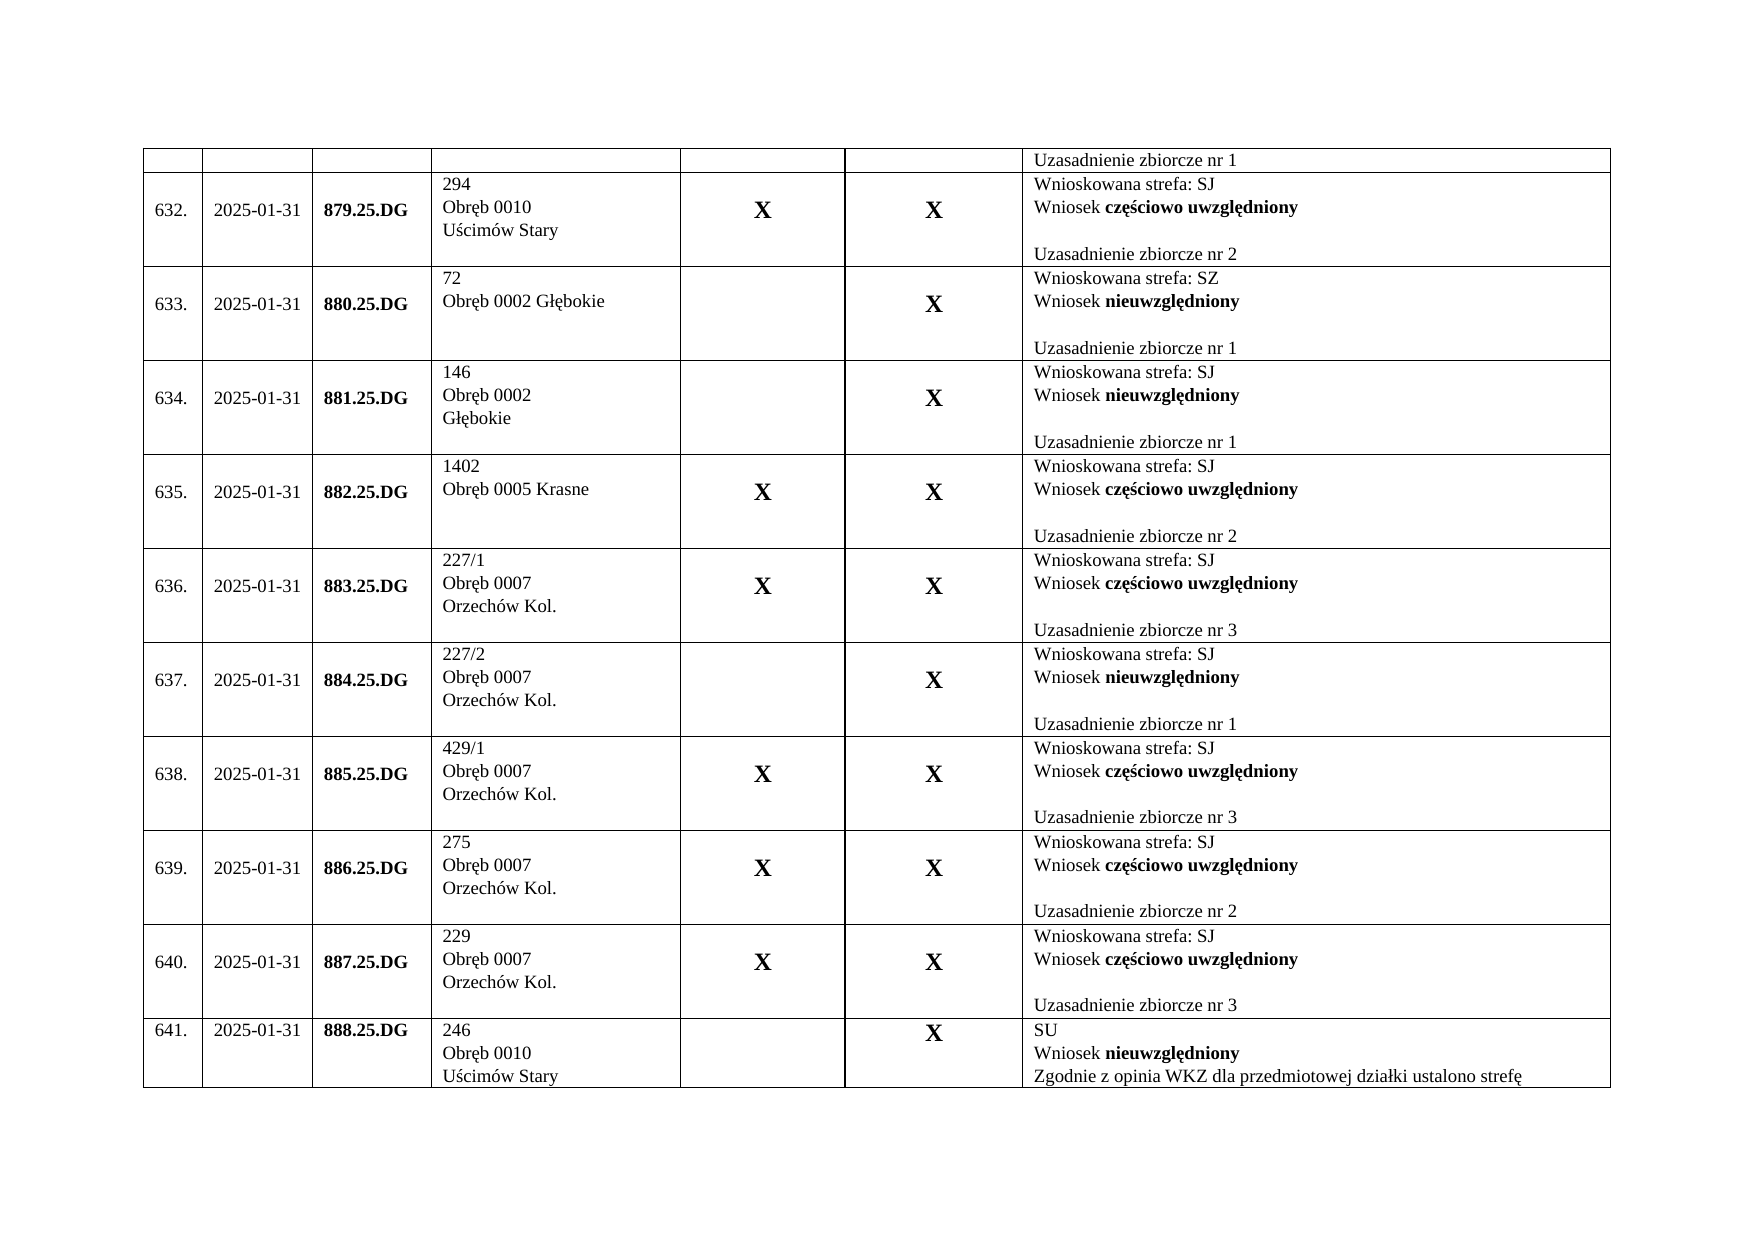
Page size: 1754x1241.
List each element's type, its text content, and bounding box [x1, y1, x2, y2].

table_cell 639. [144, 831, 202, 923]
table_cell X [681, 549, 844, 642]
table_cell 885.25.DG [313, 737, 431, 829]
table_cell 2025-01-31 [203, 737, 312, 829]
table_cell 635. [144, 455, 202, 548]
table_cell 640. [144, 925, 202, 1017]
table_cell 636. [144, 549, 202, 642]
table_cell 887.25.DG [313, 925, 431, 1017]
table_cell 227/1 Obręb 0007 Orzechów Kol. [432, 549, 680, 642]
table_cell 275 Obręb 0007 Orzechów Kol. [432, 831, 680, 923]
table_cell X [846, 267, 1022, 360]
table_cell X [846, 831, 1022, 923]
table_cell Wnioskowana strefa: SJ Wniosek częściowo uwzględniony Uzasadnienie zbiorcze nr 2 [1023, 173, 1610, 266]
table_cell X [681, 925, 844, 1017]
table_cell [846, 149, 1022, 172]
table_cell 2025-01-31 [203, 173, 312, 266]
table_cell 632. [144, 173, 202, 266]
table_cell 246 Obręb 0010 Uścimów Stary [432, 1019, 680, 1087]
table_cell 2025-01-31 [203, 925, 312, 1017]
table_cell Wnioskowana strefa: SJ Wniosek częściowo uwzględniony Uzasadnienie zbiorcze nr 3 [1023, 925, 1610, 1017]
table_cell 882.25.DG [313, 455, 431, 548]
table_cell X [846, 1019, 1022, 1087]
table_cell 227/2 Obręb 0007 Orzechów Kol. [432, 643, 680, 736]
table_cell X [846, 361, 1022, 454]
table_cell 2025-01-31 [203, 643, 312, 736]
table_cell Wnioskowana strefa: SZ Wniosek nieuwzględniony Uzasadnienie zbiorcze nr 1 [1023, 267, 1610, 360]
table_cell SU Wniosek nieuwzględniony Zgodnie z opinia WKZ dla przedmiotowej działki ustalono strefę [1023, 1019, 1610, 1087]
table_cell 637. [144, 643, 202, 736]
table_cell 1402 Obręb 0005 Krasne [432, 455, 680, 548]
table_cell 633. [144, 267, 202, 360]
table_cell X [681, 455, 844, 548]
table_cell 2025-01-31 [203, 455, 312, 548]
table_cell Wnioskowana strefa: SJ Wniosek częściowo uwzględniony Uzasadnienie zbiorcze nr 2 [1023, 831, 1610, 923]
table_cell 641. [144, 1019, 202, 1087]
table_cell [432, 149, 680, 172]
table_cell [681, 1019, 844, 1087]
table_cell 638. [144, 737, 202, 829]
table_cell 879.25.DG [313, 173, 431, 266]
table_cell [681, 643, 844, 736]
table_cell 2025-01-31 [203, 549, 312, 642]
table_cell 888.25.DG [313, 1019, 431, 1087]
table_cell 634. [144, 361, 202, 454]
table_cell [681, 267, 844, 360]
table_cell [681, 361, 844, 454]
table_cell X [846, 737, 1022, 829]
table_cell [313, 149, 431, 172]
table_cell [681, 149, 844, 172]
table_cell Uzasadnienie zbiorcze nr 1 [1023, 149, 1610, 172]
table_cell 294 Obręb 0010 Uścimów Stary [432, 173, 680, 266]
table_cell 886.25.DG [313, 831, 431, 923]
table_cell 880.25.DG [313, 267, 431, 360]
table_cell X [846, 925, 1022, 1017]
table_cell X [681, 737, 844, 829]
table_cell 2025-01-31 [203, 267, 312, 360]
table_cell 146 Obręb 0002 Głębokie [432, 361, 680, 454]
table_cell 2025-01-31 [203, 361, 312, 454]
table_cell X [846, 549, 1022, 642]
table_cell 883.25.DG [313, 549, 431, 642]
table_cell Wnioskowana strefa: SJ Wniosek nieuwzględniony Uzasadnienie zbiorcze nr 1 [1023, 361, 1610, 454]
table_cell 884.25.DG [313, 643, 431, 736]
table_cell 429/1 Obręb 0007 Orzechów Kol. [432, 737, 680, 829]
table_cell X [846, 455, 1022, 548]
table_cell X [846, 643, 1022, 736]
table_cell [203, 149, 312, 172]
table_cell 229 Obręb 0007 Orzechów Kol. [432, 925, 680, 1017]
table_cell 72 Obręb 0002 Głębokie [432, 267, 680, 360]
table_cell X [681, 173, 844, 266]
table_cell 2025-01-31 [203, 1019, 312, 1087]
table_cell X [681, 831, 844, 923]
table_cell 2025-01-31 [203, 831, 312, 923]
table_cell Wnioskowana strefa: SJ Wniosek częściowo uwzględniony Uzasadnienie zbiorcze nr 3 [1023, 549, 1610, 642]
table_cell Wnioskowana strefa: SJ Wniosek częściowo uwzględniony Uzasadnienie zbiorcze nr 2 [1023, 455, 1610, 548]
table_cell 881.25.DG [313, 361, 431, 454]
table_cell Wnioskowana strefa: SJ Wniosek nieuwzględniony Uzasadnienie zbiorcze nr 1 [1023, 643, 1610, 736]
table_cell X [846, 173, 1022, 266]
table_cell Wnioskowana strefa: SJ Wniosek częściowo uwzględniony Uzasadnienie zbiorcze nr 3 [1023, 737, 1610, 829]
table_cell [144, 149, 202, 172]
